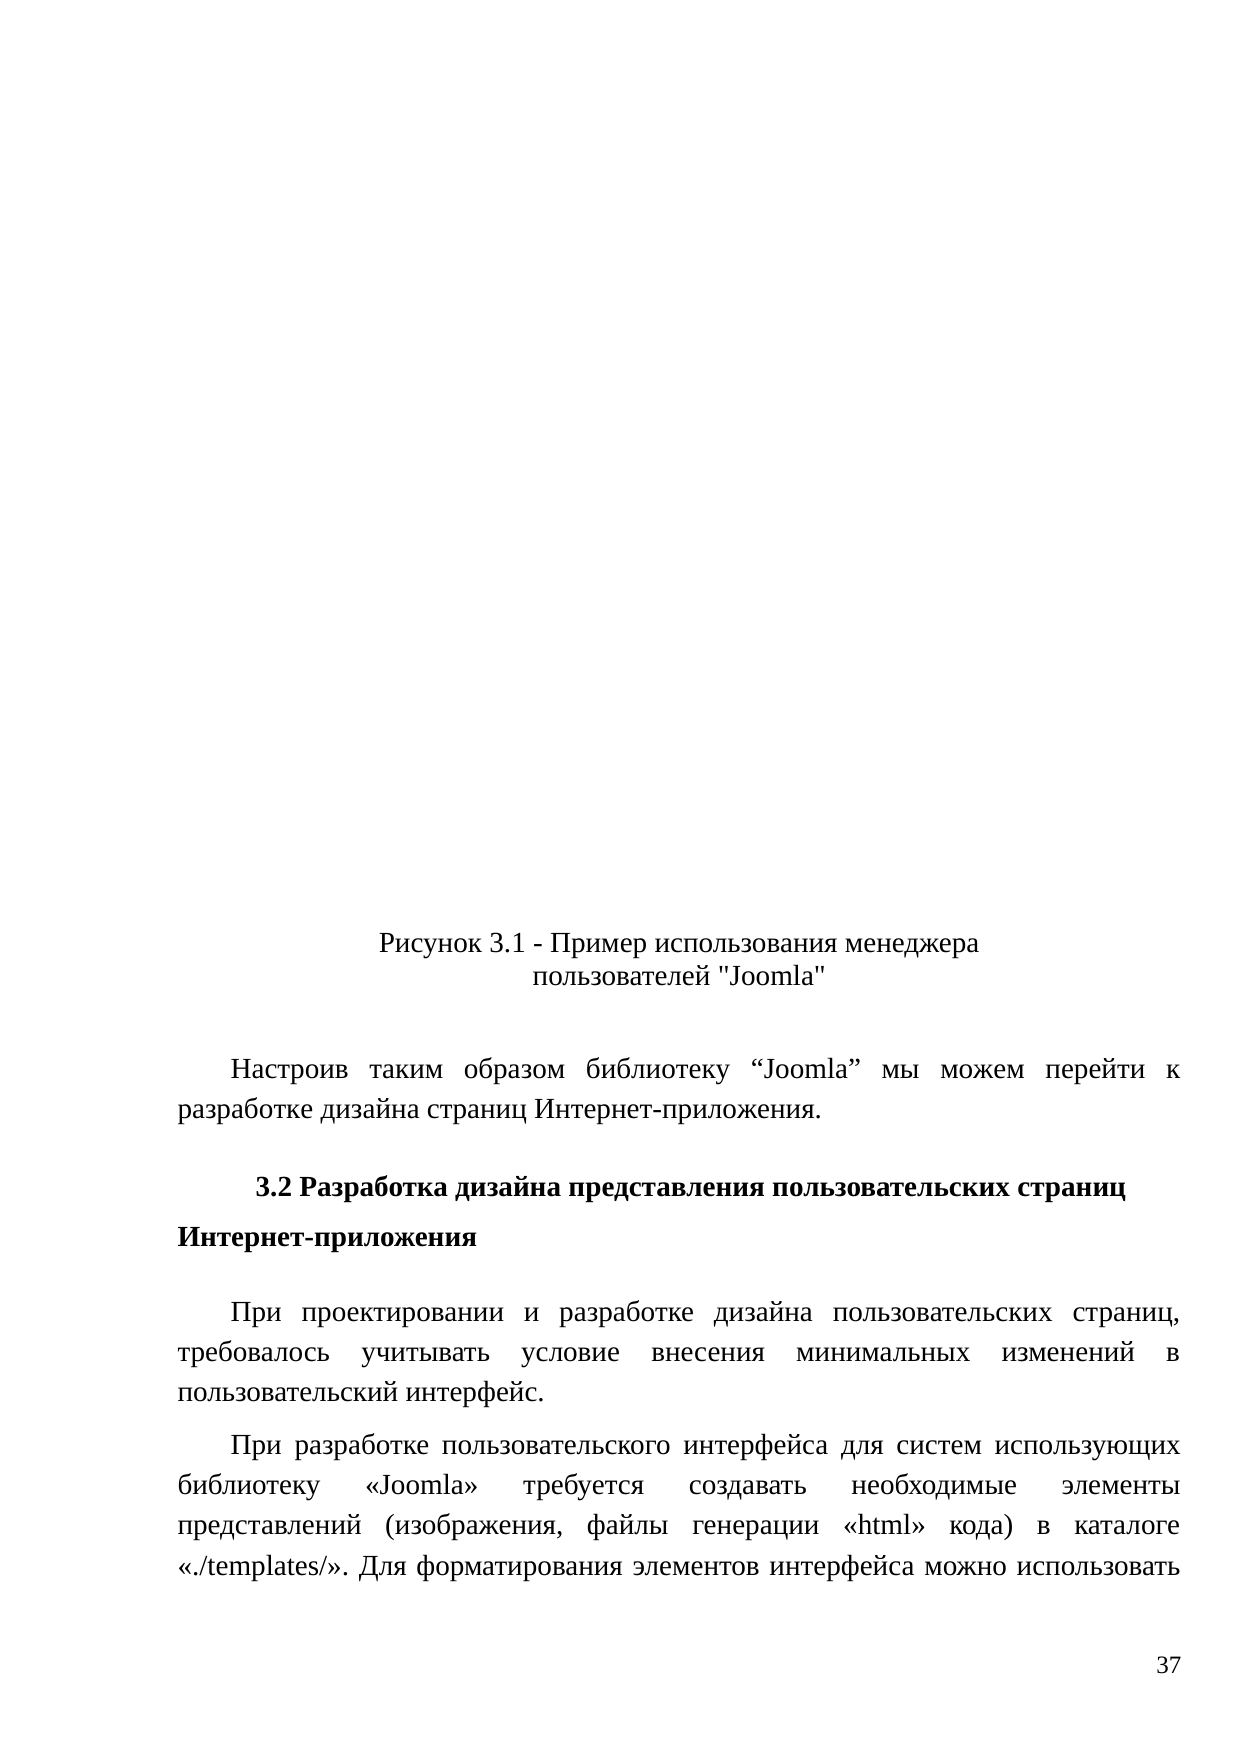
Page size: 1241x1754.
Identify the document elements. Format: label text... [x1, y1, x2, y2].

text При разработке пользовательского интерфейса для систем использующих библиотеку «Joomla» требуется создавать необходимые элементы представлений (изображения, файлы генерации «html» кода) в каталоге «./templates/». Для форматирования элементов интерфейса можно использовать [177, 1427, 1181, 1581]
text Рисунок 3.1 - Пример использования менеджера пользователей "Joomla" [340, 87, 1018, 992]
text При проектировании и разработке дизайна пользовательских страниц, требовалось учитывать условие внесения минимальных изменений в пользовательский интерфейс. [177, 1294, 1181, 1408]
text Настроив таким образом библиотеку “Joomla” мы можем перейти к разработке дизайна страниц Интернет-приложения. [177, 1051, 1181, 1125]
subtitle Разработка дизайна представления пользовательских страниц Интернет-приложения [177, 1169, 1181, 1253]
